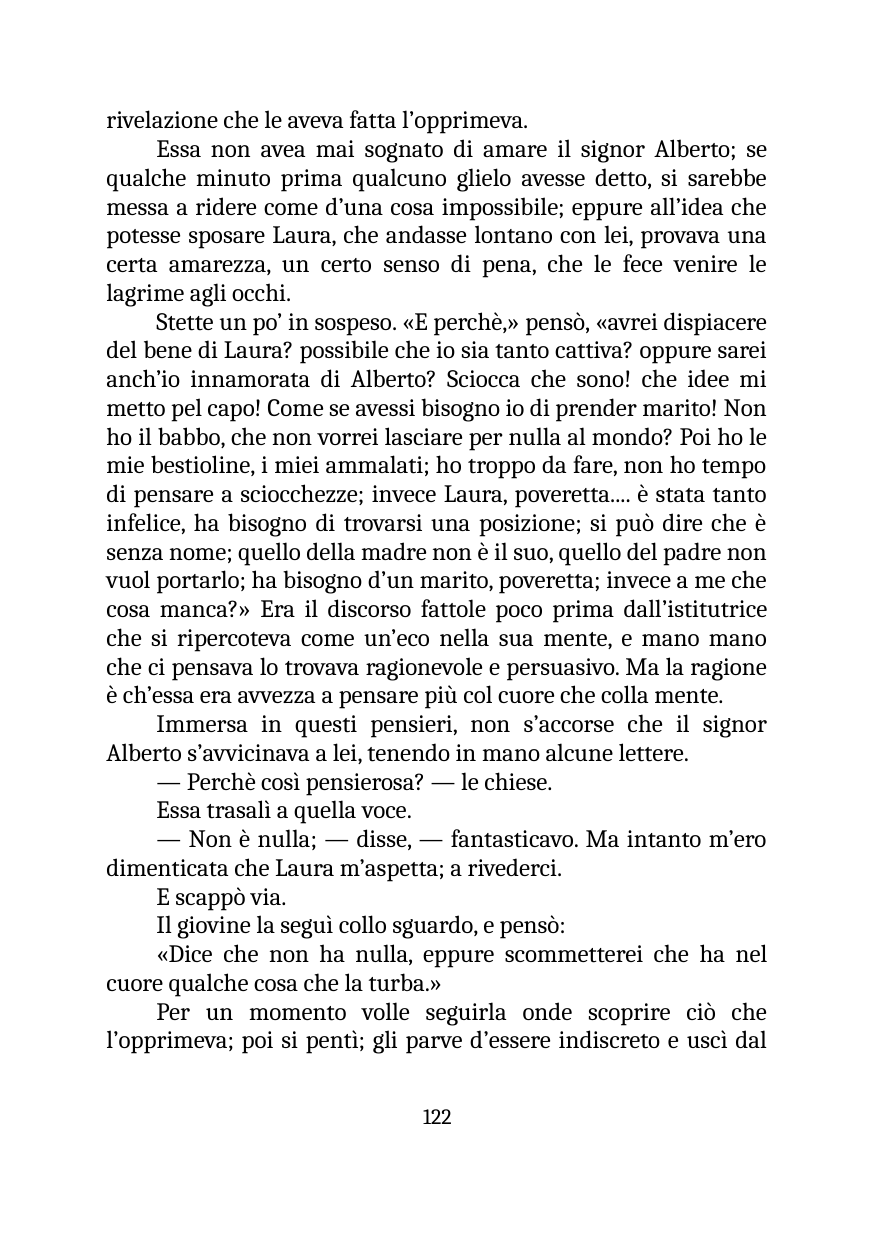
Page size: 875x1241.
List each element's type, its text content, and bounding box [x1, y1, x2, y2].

text Essa non avea mai sognato di amare il signor Alberto; se qualche minuto prima qualcuno glielo avesse detto, si sarebbe messa a ridere come d’una cosa impossibile; eppure all’idea che potesse sposare Laura, che andasse lontano con lei, provava una certa amarezza, un certo senso di pena, che le fece venire le lagrime agli occhi. [106, 135, 768, 307]
text Essa trasalì a quella voce. [106, 796, 768, 825]
text Il giovine la seguì collo sguardo, e pensò: [106, 911, 768, 940]
text Per un momento volle seguirla onde scoprire ciò che l’opprimeva; poi si pentì; gli parve d’essere indiscreto e uscì dal [106, 997, 768, 1055]
text Immersa in questi pensieri, non s’accorse che il signor Alberto s’avvicinava a lei, tenendo in mano alcune lettere. [106, 710, 768, 767]
text Stette un po’ in sospeso. «E perchè,» pensò, «avrei dispiacere del bene di Laura? possibile che io sia tanto cattiva? oppure sarei anch’io innamorata di Alberto? Sciocca che sono! che idee mi metto pel capo! Come se avessi bisogno io di prender marito! Non ho il babbo, che non vorrei lasciare per nulla al mondo? Poi ho le mie bestioline, i miei ammalati; ho troppo da fare, non ho tempo di pensare a sciocchezze; invece Laura, poveretta.... è stata tanto infelice, ha bisogno di trovarsi una posizione; si può dire che è senza nome; quello della madre non è il suo, quello del padre non vuol portarlo; ha bisogno d’un marito, poveretta; invece a me che cosa manca?» Era il discorso fattole poco prima dall’istitutrice che si ripercoteva come un’eco nella sua mente, e mano mano che ci pensava lo trovava ragionevole e persuasivo. Ma la ragione è ch’essa era avvezza a pensare più col cuore che colla mente. [106, 307, 768, 710]
text E scappò via. [106, 882, 768, 911]
text — Perchè così pensierosa? — le chiese. [106, 767, 768, 796]
text rivelazione che le aveva fatta l’opprimeva. [106, 106, 768, 135]
text — Non è nulla; — disse, — fantasticavo. Ma intanto m’ero dimenticata che Laura m’aspetta; a rivederci. [106, 825, 768, 882]
text «Dice che non ha nulla, eppure scommetterei che ha nel cuore qualche cosa che la turba.» [106, 940, 768, 997]
